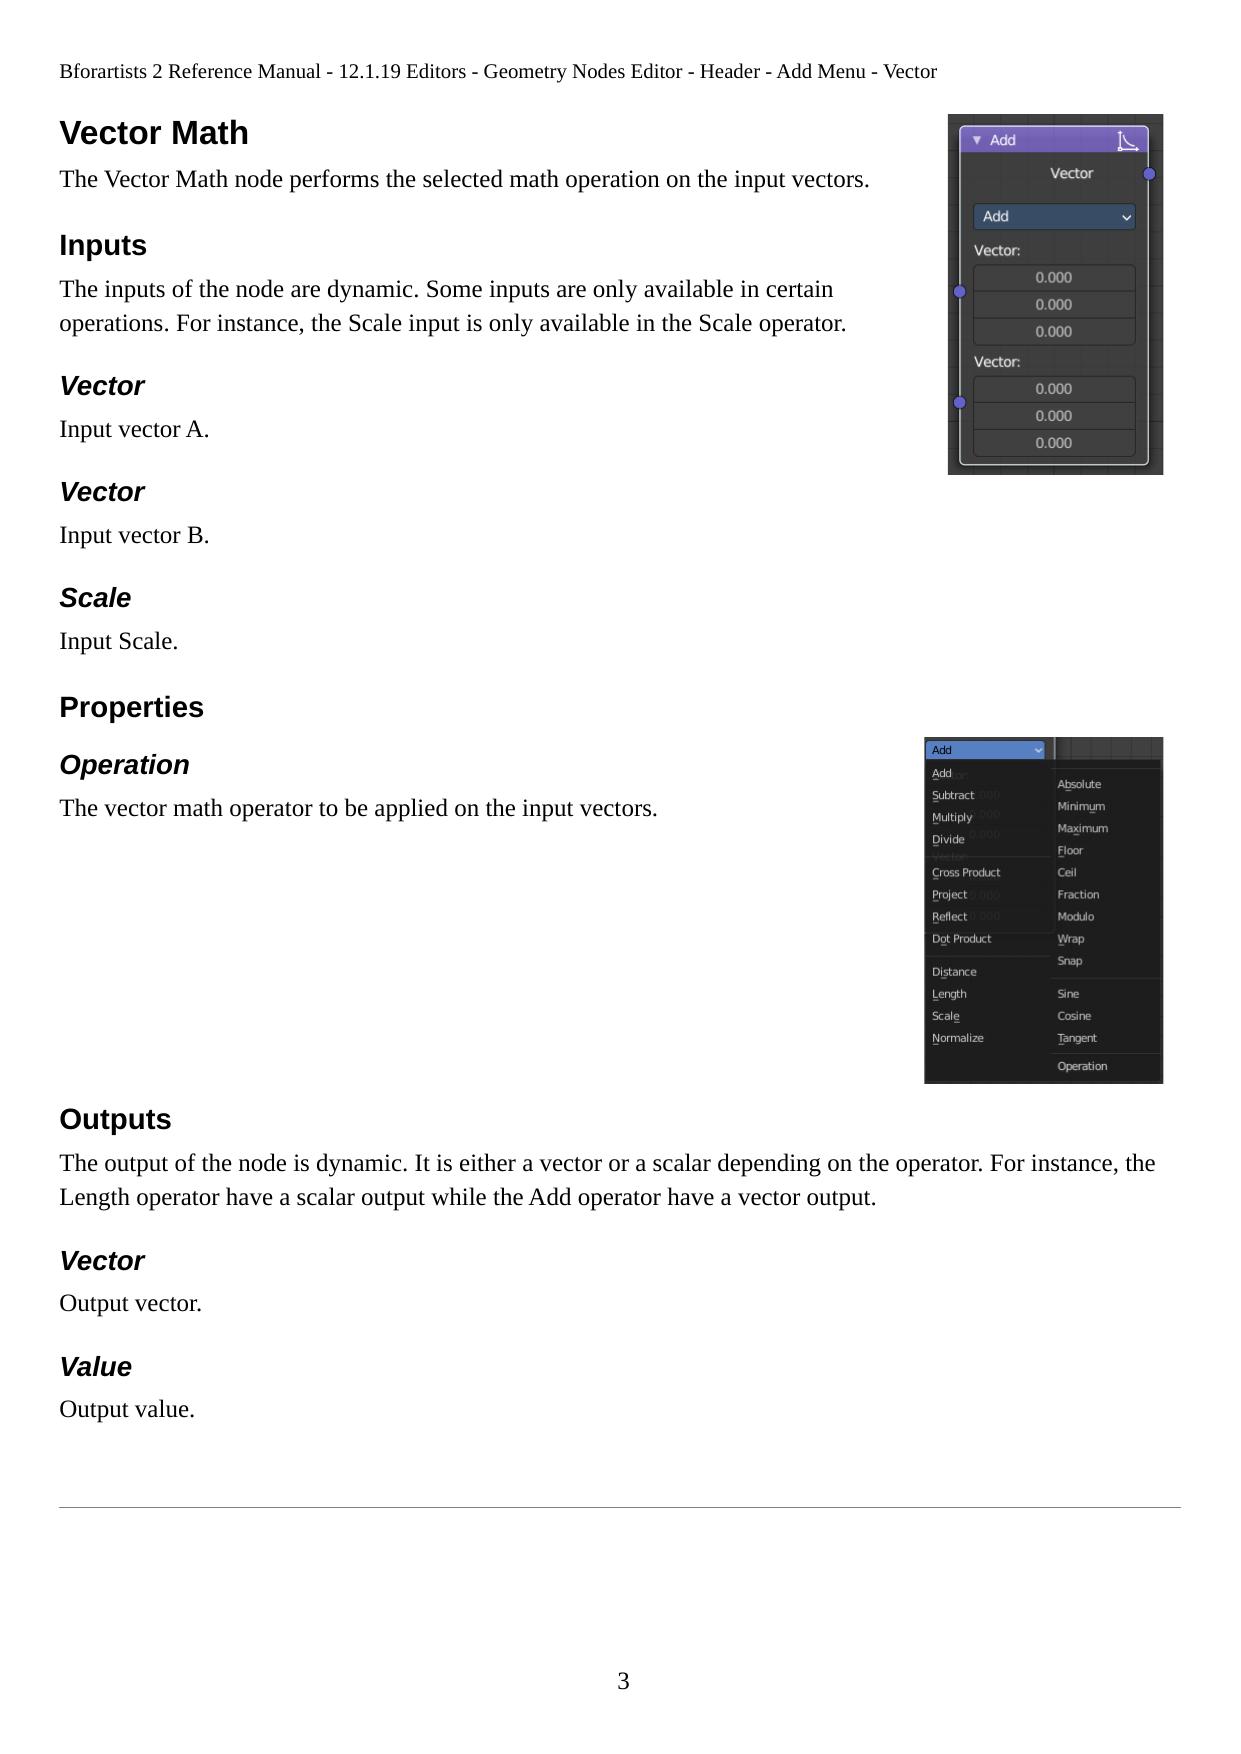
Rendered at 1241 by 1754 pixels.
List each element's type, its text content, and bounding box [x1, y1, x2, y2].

subtitle Vector [59, 476, 1181, 507]
text Input vector A. [59, 414, 947, 443]
picture [947, 114, 1164, 475]
subtitle Scale [59, 582, 1181, 613]
subtitle Value [59, 1350, 1181, 1382]
text Output vector. [59, 1288, 1181, 1317]
text The inputs of the node are dynamic. Some inputs are only available in certain operations. For instance, the Scale input is only available in the Scale operator. [59, 274, 947, 337]
subtitle Outputs [59, 1102, 1181, 1135]
subtitle Vector [59, 1244, 1181, 1276]
text The Vector Math node performs the selected math operation on the input vectors. [59, 164, 947, 192]
subtitle Inputs [59, 227, 947, 261]
text Output value. [59, 1394, 1181, 1423]
subtitle [1164, 748, 1181, 780]
text [1164, 414, 1181, 443]
subtitle [1164, 227, 1181, 261]
subtitle Operation [59, 748, 924, 780]
subtitle [1164, 370, 1181, 402]
text The output of the node is dynamic. It is either a vector or a scalar depending on the operator. For instance, the Length operator have a scalar output while the Add operator have a vector output. [59, 1148, 1181, 1211]
text The vector math operator to be applied on the input vectors. [59, 793, 924, 821]
text Input vector B. [59, 520, 1181, 549]
text Input Scale. [59, 626, 1181, 655]
subtitle Vector [59, 370, 947, 402]
subtitle Vector Math [59, 113, 1181, 151]
subtitle Properties [59, 689, 1181, 723]
picture [924, 737, 1164, 1084]
